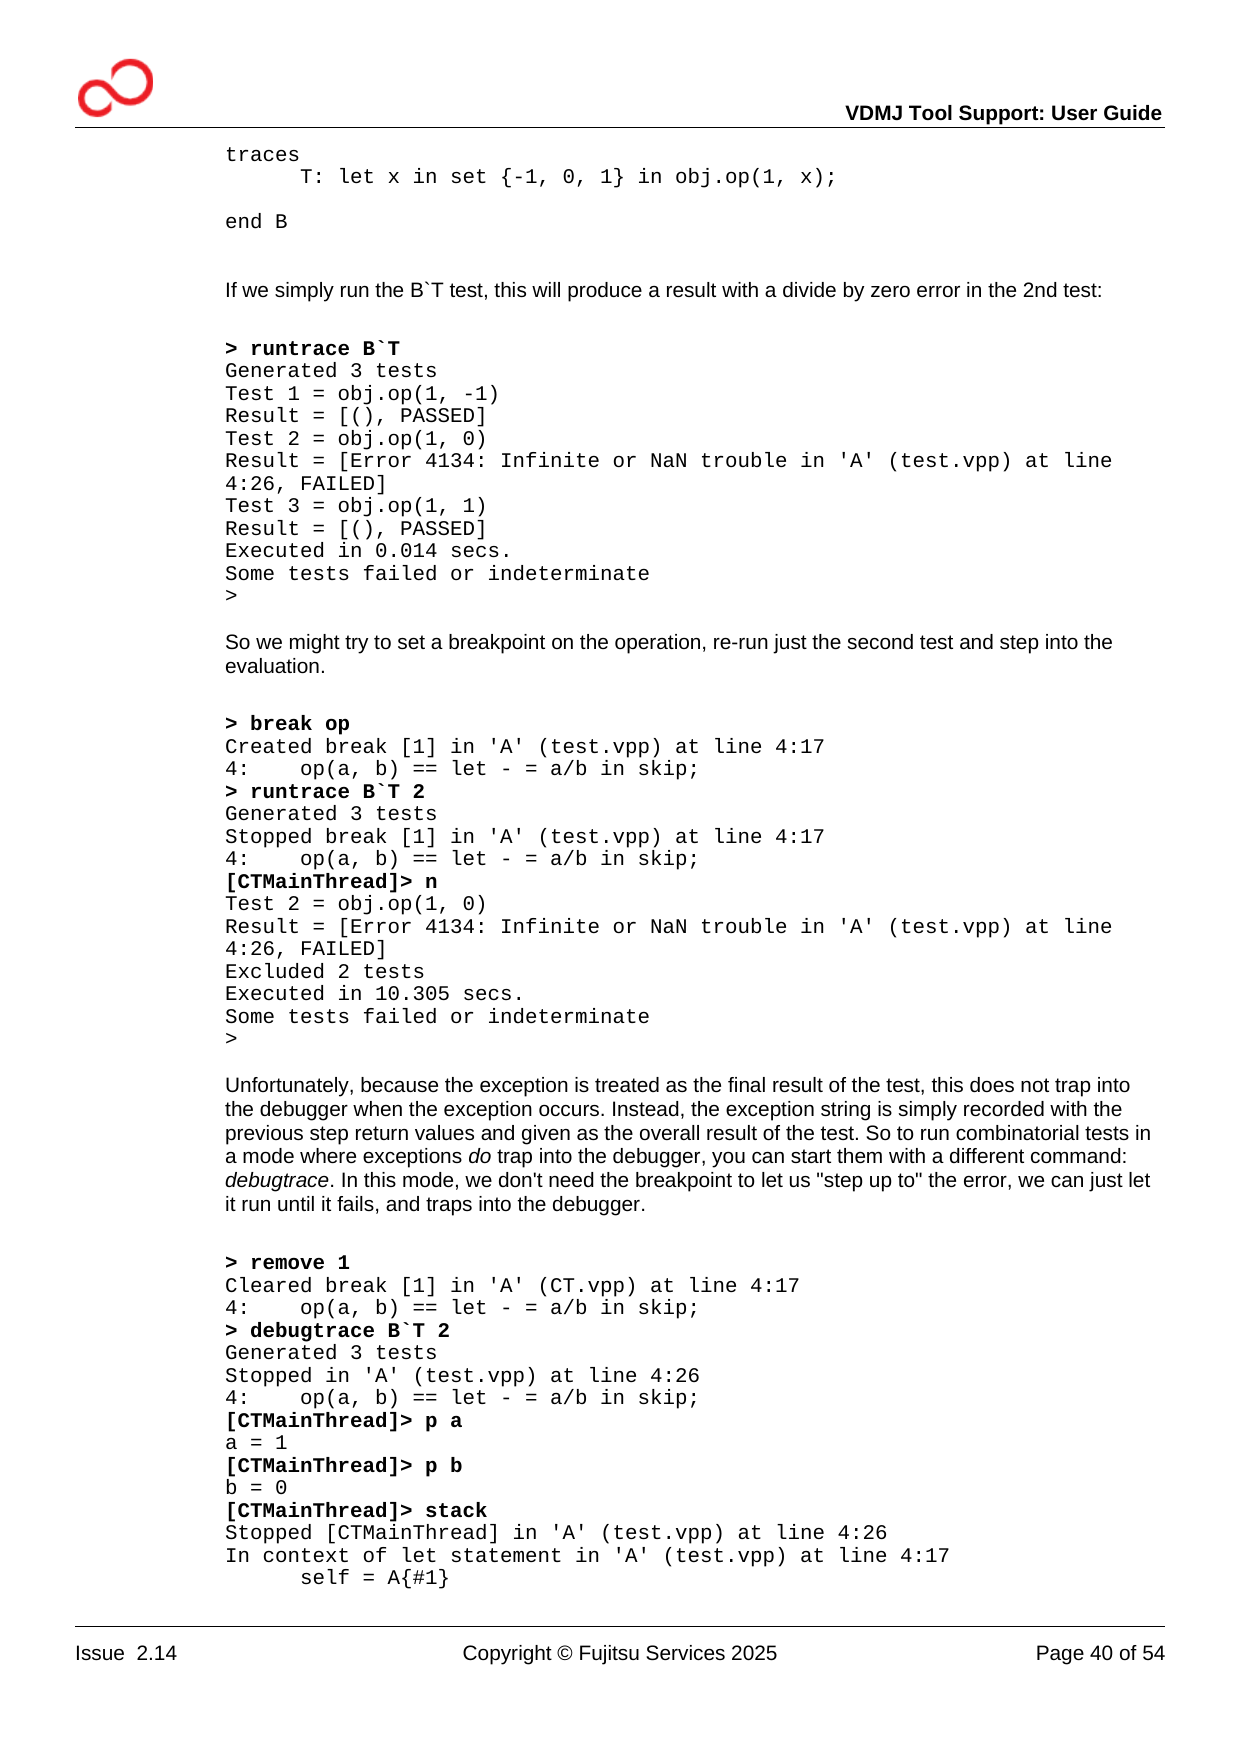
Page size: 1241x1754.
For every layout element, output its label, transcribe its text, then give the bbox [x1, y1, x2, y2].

text [CTMainThread]> p a [225, 1409, 1165, 1432]
text > debugtrace B`T 2 [225, 1319, 1165, 1342]
text Result = [Error 4134: Infinite or NaN trouble in 'A' (test.vpp) at line 4:26, FAILED] [225, 915, 1165, 960]
text Test 2 = obj.op(1, 0) [225, 893, 1165, 915]
text > break op [225, 713, 1165, 735]
text Test 1 = obj.op(1, -1) [225, 382, 1165, 405]
text > runtrace B`T [225, 337, 1165, 360]
text [CTMainThread]> n [225, 870, 1165, 893]
text b = 0 [225, 1477, 1165, 1499]
text [CTMainThread]> stack [225, 1499, 1165, 1522]
text Unfortunately, because the exception is treated as the final result of the test, this does not trap into the debugger when the exception occurs. Instead, the exception string is simply recorded with the previous step return values and given as the overall result of the test. So to run combinatorial tests in a mode where exceptions do trap into the debugger, you can start them with a different command: debugtrace. In this mode, we don't need the breakpoint to let us "step up to" the error, we can just let it run until it fails, and traps into the debugger. [225, 1073, 1165, 1217]
text > [225, 1028, 1165, 1050]
text end B [225, 211, 1165, 233]
text 4: op(a, b) == let - = a/b in skip; [225, 848, 1165, 870]
text Generated 3 tests [225, 803, 1165, 825]
text > remove 1 [225, 1252, 1165, 1274]
text 4: op(a, b) == let - = a/b in skip; [225, 758, 1165, 780]
text self = A{#1} [225, 1567, 1165, 1589]
text Stopped in 'A' (test.vpp) at line 4:26 [225, 1364, 1165, 1387]
text 4: op(a, b) == let - = a/b in skip; [225, 1297, 1165, 1319]
text Executed in 0.014 secs. [225, 540, 1165, 562]
text traces [225, 143, 1165, 166]
text > runtrace B`T 2 [225, 780, 1165, 803]
text a = 1 [225, 1432, 1165, 1454]
text Result = [Error 4134: Infinite or NaN trouble in 'A' (test.vpp) at line 4:26, FAILED] [225, 450, 1165, 495]
text Created break [1] in 'A' (test.vpp) at line 4:17 [225, 735, 1165, 758]
text Stopped [CTMainThread] in 'A' (test.vpp) at line 4:26 [225, 1522, 1165, 1544]
text Cleared break [1] in 'A' (CT.vpp) at line 4:17 [225, 1274, 1165, 1297]
text [CTMainThread]> p b [225, 1454, 1165, 1477]
text Generated 3 tests [225, 1342, 1165, 1364]
picture [78, 52, 153, 127]
text Excluded 2 tests [225, 960, 1165, 983]
text So we might try to set a breakpoint on the operation, re-run just the second test and step into the evaluation. [225, 630, 1165, 678]
text In context of let statement in 'A' (test.vpp) at line 4:17 [225, 1544, 1165, 1567]
text Result = [(), PASSED] [225, 517, 1165, 540]
text > [225, 585, 1165, 607]
text Generated 3 tests [225, 360, 1165, 382]
text Test 2 = obj.op(1, 0) [225, 427, 1165, 450]
text Executed in 10.305 secs. [225, 983, 1165, 1005]
text T: let x in set {-1, 0, 1} in obj.op(1, x); [225, 166, 1165, 188]
text Some tests failed or indeterminate [225, 562, 1165, 585]
text Result = [(), PASSED] [225, 405, 1165, 427]
text Some tests failed or indeterminate [225, 1005, 1165, 1028]
text Test 3 = obj.op(1, 1) [225, 495, 1165, 517]
text If we simply run the B`T test, this will produce a result with a divide by zero error in the 2nd test: [225, 278, 1165, 302]
text 4: op(a, b) == let - = a/b in skip; [225, 1387, 1165, 1409]
text Stopped break [1] in 'A' (test.vpp) at line 4:17 [225, 825, 1165, 848]
